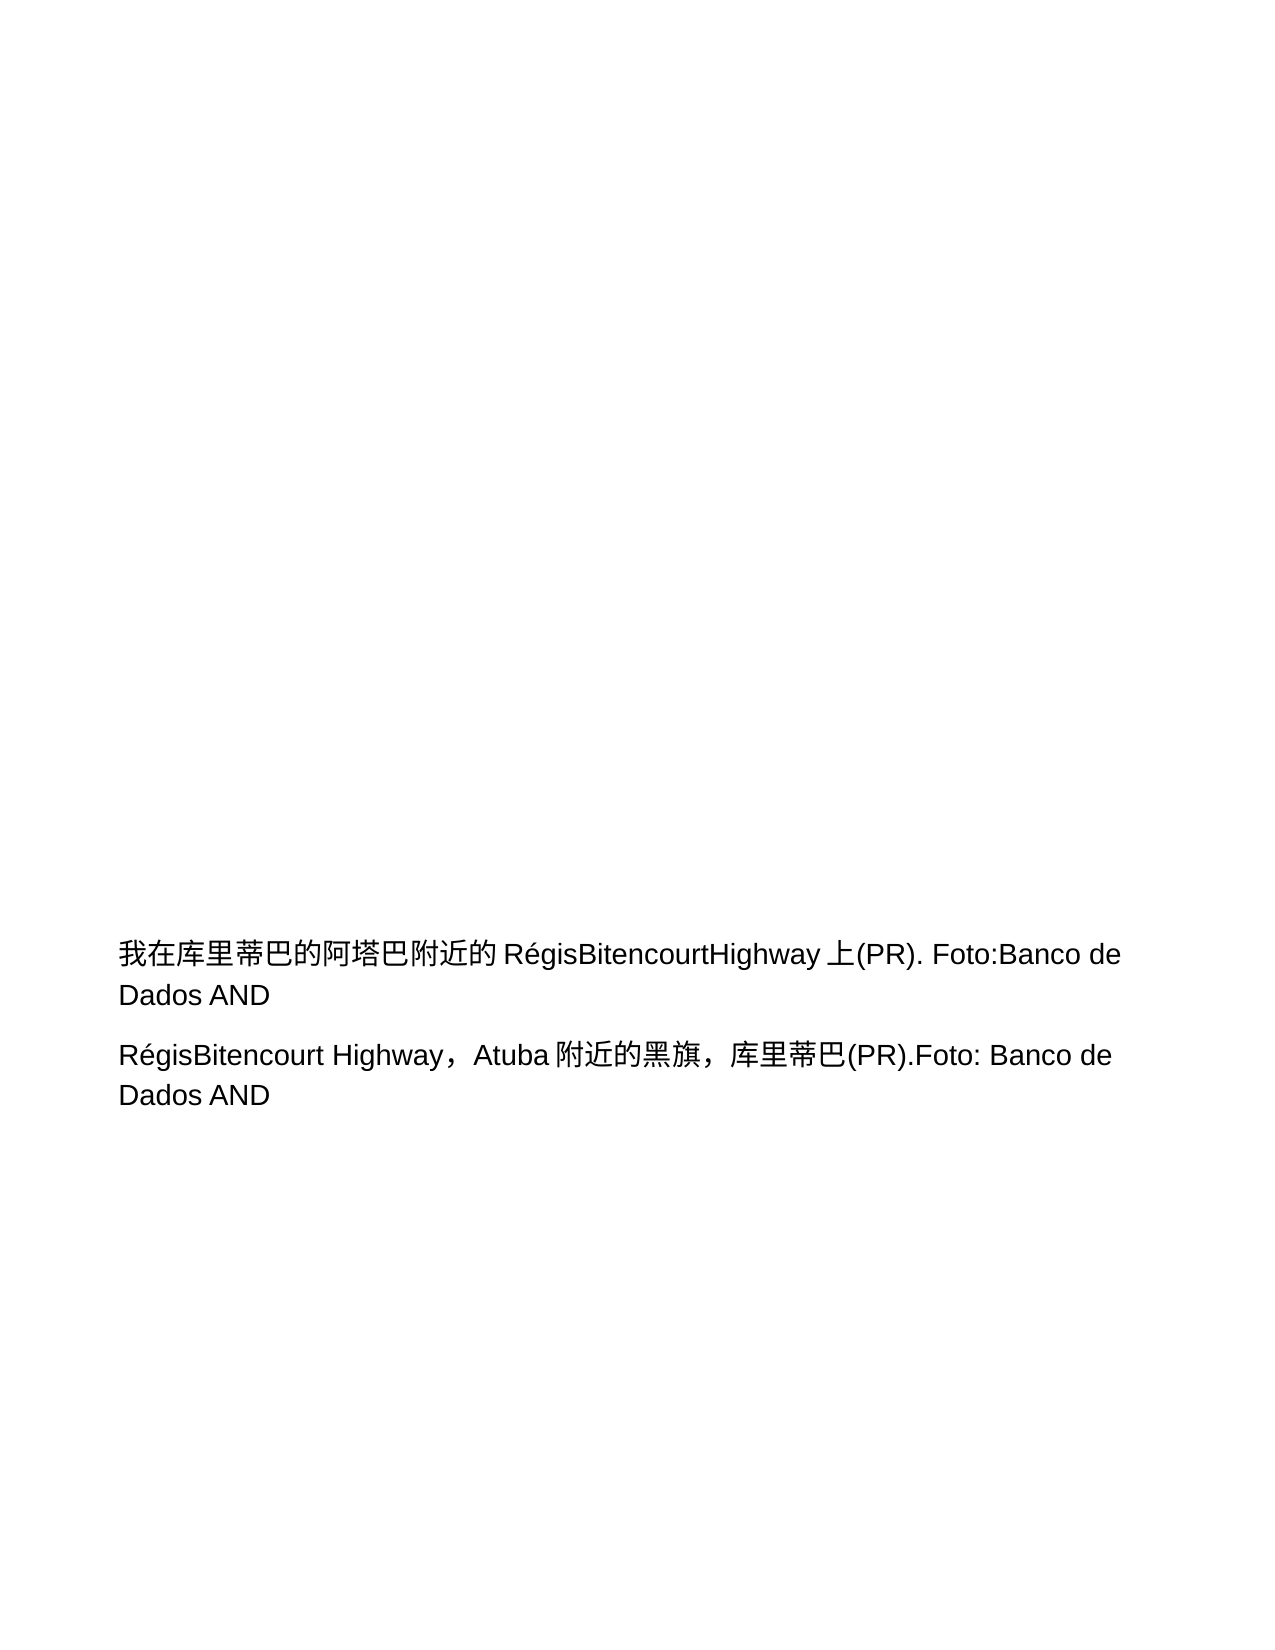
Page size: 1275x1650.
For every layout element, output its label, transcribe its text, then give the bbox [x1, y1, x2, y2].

text RégisBitencourt Highway，Atuba附近的黑旗，库里蒂巴(PR).Foto: Banco de Dados AND [118, 1031, 1157, 1112]
text 我在库里蒂巴的阿塔巴附近的RégisBitencourtHighway上(PR). Foto:Banco de Dados AND [118, 118, 1157, 1011]
